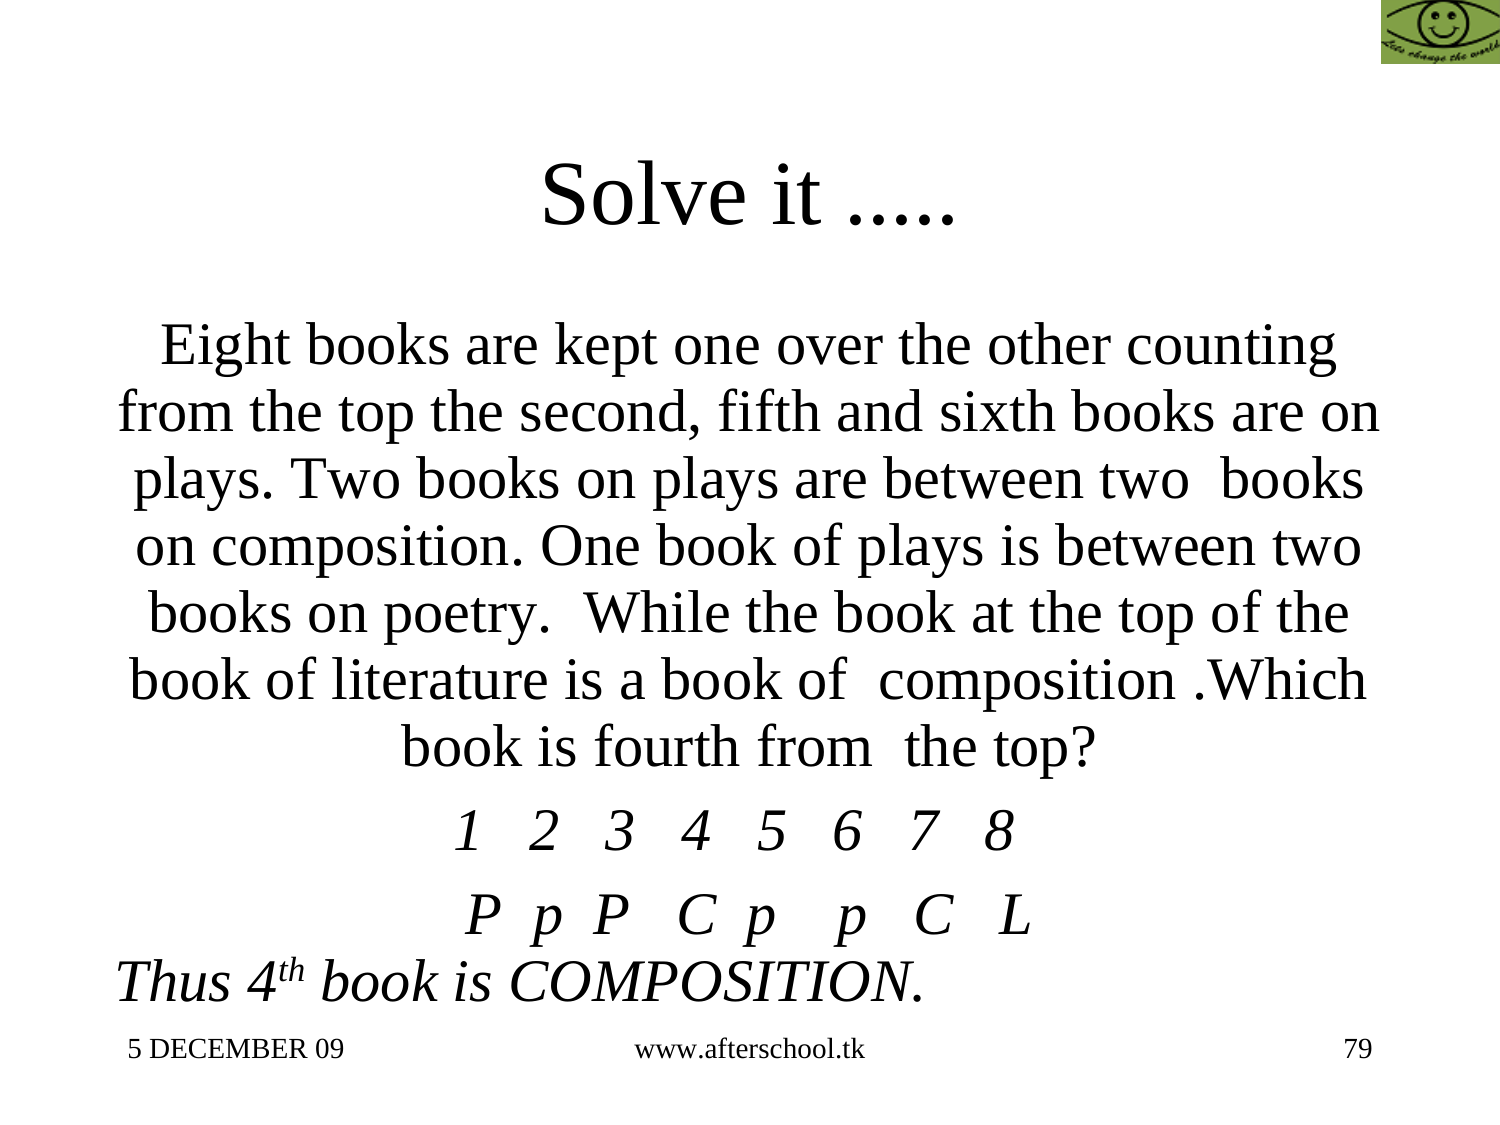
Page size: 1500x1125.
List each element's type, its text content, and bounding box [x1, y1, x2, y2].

picture [1381, 0, 1500, 64]
title Solve it ..... [112, 107, 1388, 281]
subtitle Eight books are kept one over the other counting from the top the second, fifth and sixth books are on plays. Two books on plays are between two books on composition. One book of plays is between two books on poetry. While the book at the top of the book of literature is a book of composition .Which book is fourth from the top? 1 2 3 4 5 6 7 8 P p P C p p C L Thus 4th book is COMPOSITION. [112, 309, 1388, 1016]
